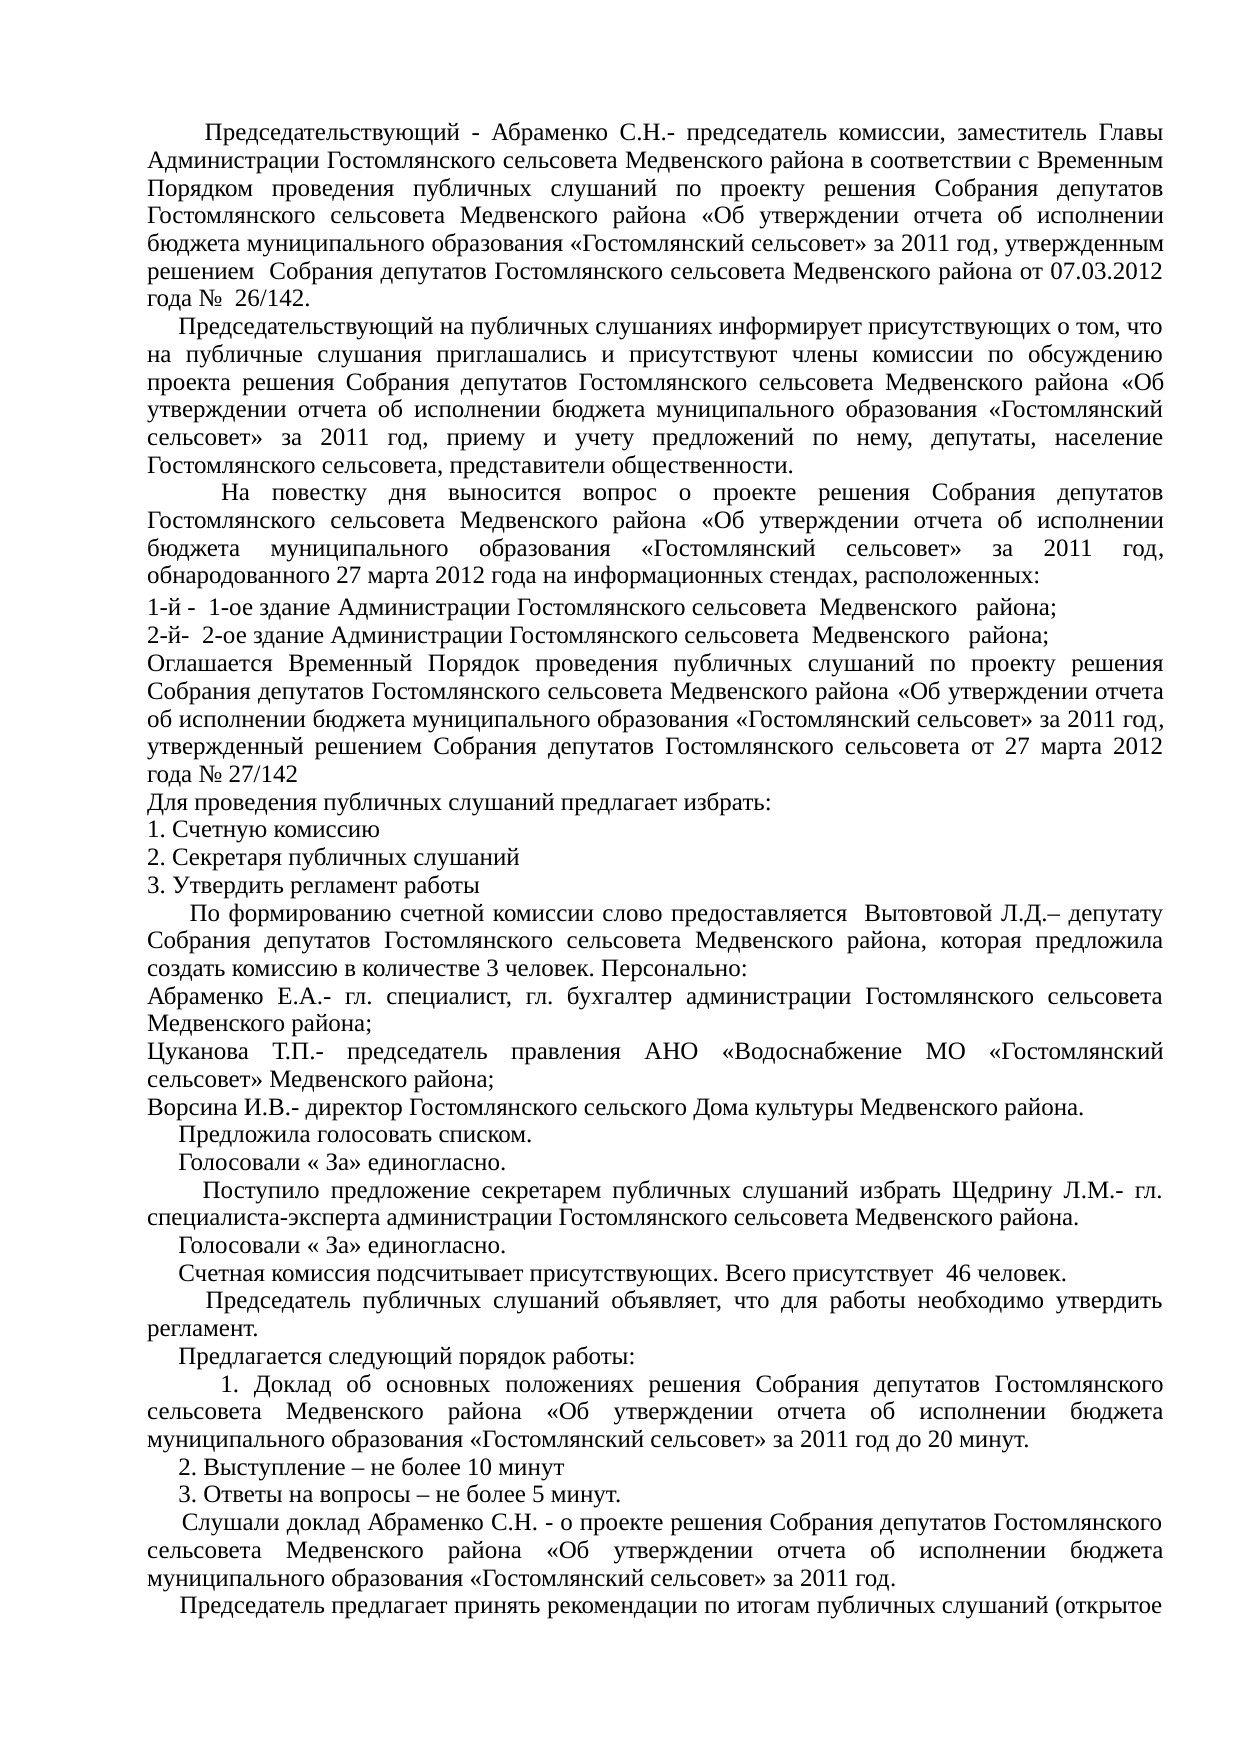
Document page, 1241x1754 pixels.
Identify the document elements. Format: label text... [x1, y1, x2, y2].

text Председатель предлагает принять рекомендации по итогам публичных слушаний (открытое [147, 1591, 1164, 1619]
text Председатель публичных слушаний объявляет, что для работы необходимо утвердить регламент. [147, 1287, 1164, 1342]
text 1-й - 1-ое здание Администрации Гостомлянского сельсовета Медвенского района; [147, 589, 1164, 622]
text 3. Утвердить регламент работы [147, 871, 1164, 899]
text Для проведения публичных слушаний предлагает избрать: [147, 788, 1164, 816]
text 3. Ответы на вопросы – не более 5 минут. [147, 1481, 1164, 1508]
text На повестку дня выносится вопрос о проекте решения Собрания депутатов Гостомлянского сельсовета Медвенского района «Об утверждении отчета об исполнении бюджета муниципального образования «Гостомлянский сельсовет» за 2011 год, обнародованного 27 марта 2012 года на информационных стендах, расположенных: [147, 478, 1164, 589]
text 1. Доклад об основных положениях решения Собрания депутатов Гостомлянского сельсовета Медвенского района «Об утверждении отчета об исполнении бюджета муниципального образования «Гостомлянский сельсовет» за 2011 год до 20 минут. [147, 1370, 1164, 1453]
text Оглашается Временный Порядок проведения публичных слушаний по проекту решения Собрания депутатов Гостомлянского сельсовета Медвенского района «Об утверждении отчета об исполнении бюджета муниципального образования «Гостомлянский сельсовет» за 2011 год, утвержденный решением Собрания депутатов Гостомлянского сельсовета от 27 марта 2012 года № 27/142 [147, 649, 1164, 788]
text Слушали доклад Абраменко С.Н. - о проекте решения Собрания депутатов Гостомлянского сельсовета Медвенского района «Об утверждении отчета об исполнении бюджета муниципального образования «Гостомлянский сельсовет» за 2011 год. [147, 1508, 1164, 1591]
text Абраменко Е.А.- гл. специалист, гл. бухгалтер администрации Гостомлянского сельсовета Медвенского района; [147, 982, 1164, 1037]
text Счетная комиссия подсчитывает присутствующих. Всего присутствует 46 человек. [147, 1259, 1164, 1287]
text Предложила голосовать списком. [147, 1120, 1164, 1148]
text 2-й- 2-ое здание Администрации Гостомлянского сельсовета Медвенского района; [147, 622, 1164, 649]
text Цуканова Т.П.- председатель правления АНО «Водоснабжение МО «Гостомлянский сельсовет» Медвенского района; [147, 1037, 1164, 1093]
text По формированию счетной комиссии слово предоставляется Вытовтовой Л.Д.– депутату Собрания депутатов Гостомлянского сельсовета Медвенского района, которая предложила создать комиссию в количестве 3 человек. Персонально: [147, 899, 1164, 982]
text Председательствующий на публичных слушаниях информирует присутствующих о том, что на публичные слушания приглашались и присутствуют члены комиссии по обсуждению проекта решения Собрания депутатов Гостомлянского сельсовета Медвенского района «Об утверждении отчета об исполнении бюджета муниципального образования «Гостомлянский сельсовет» за 2011 год, приему и учету предложений по нему, депутаты, население Гостомлянского сельсовета, представители общественности. [147, 312, 1164, 478]
text Председательствующий - Абраменко С.Н.- председатель комиссии, заместитель Главы Администрации Гостомлянского сельсовета Медвенского района в соответствии с Временным Порядком проведения публичных слушаний по проекту решения Собрания депутатов Гостомлянского сельсовета Медвенского района «Об утверждении отчета об исполнении бюджета муниципального образования «Гостомлянский сельсовет» за 2011 год, утвержденным решением Собрания депутатов Гостомлянского сельсовета Медвенского района от 07.03.2012 года № 26/142. [147, 118, 1164, 312]
text 1. Счетную комиссию [147, 816, 1164, 843]
text Предлагается следующий порядок работы: [147, 1342, 1164, 1370]
text Поступило предложение секретарем публичных слушаний избрать Щедрину Л.М.- гл. специалиста-эксперта администрации Гостомлянского сельсовета Медвенского района. [147, 1176, 1164, 1231]
text Голосовали « За» единогласно. [147, 1231, 1164, 1259]
text Ворсина И.В.- директор Гостомлянского сельского Дома культуры Медвенского района. [147, 1093, 1164, 1120]
text Голосовали « За» единогласно. [147, 1148, 1164, 1176]
text 2. Выступление – не более 10 минут [147, 1453, 1164, 1481]
text 2. Секретаря публичных слушаний [147, 843, 1164, 871]
